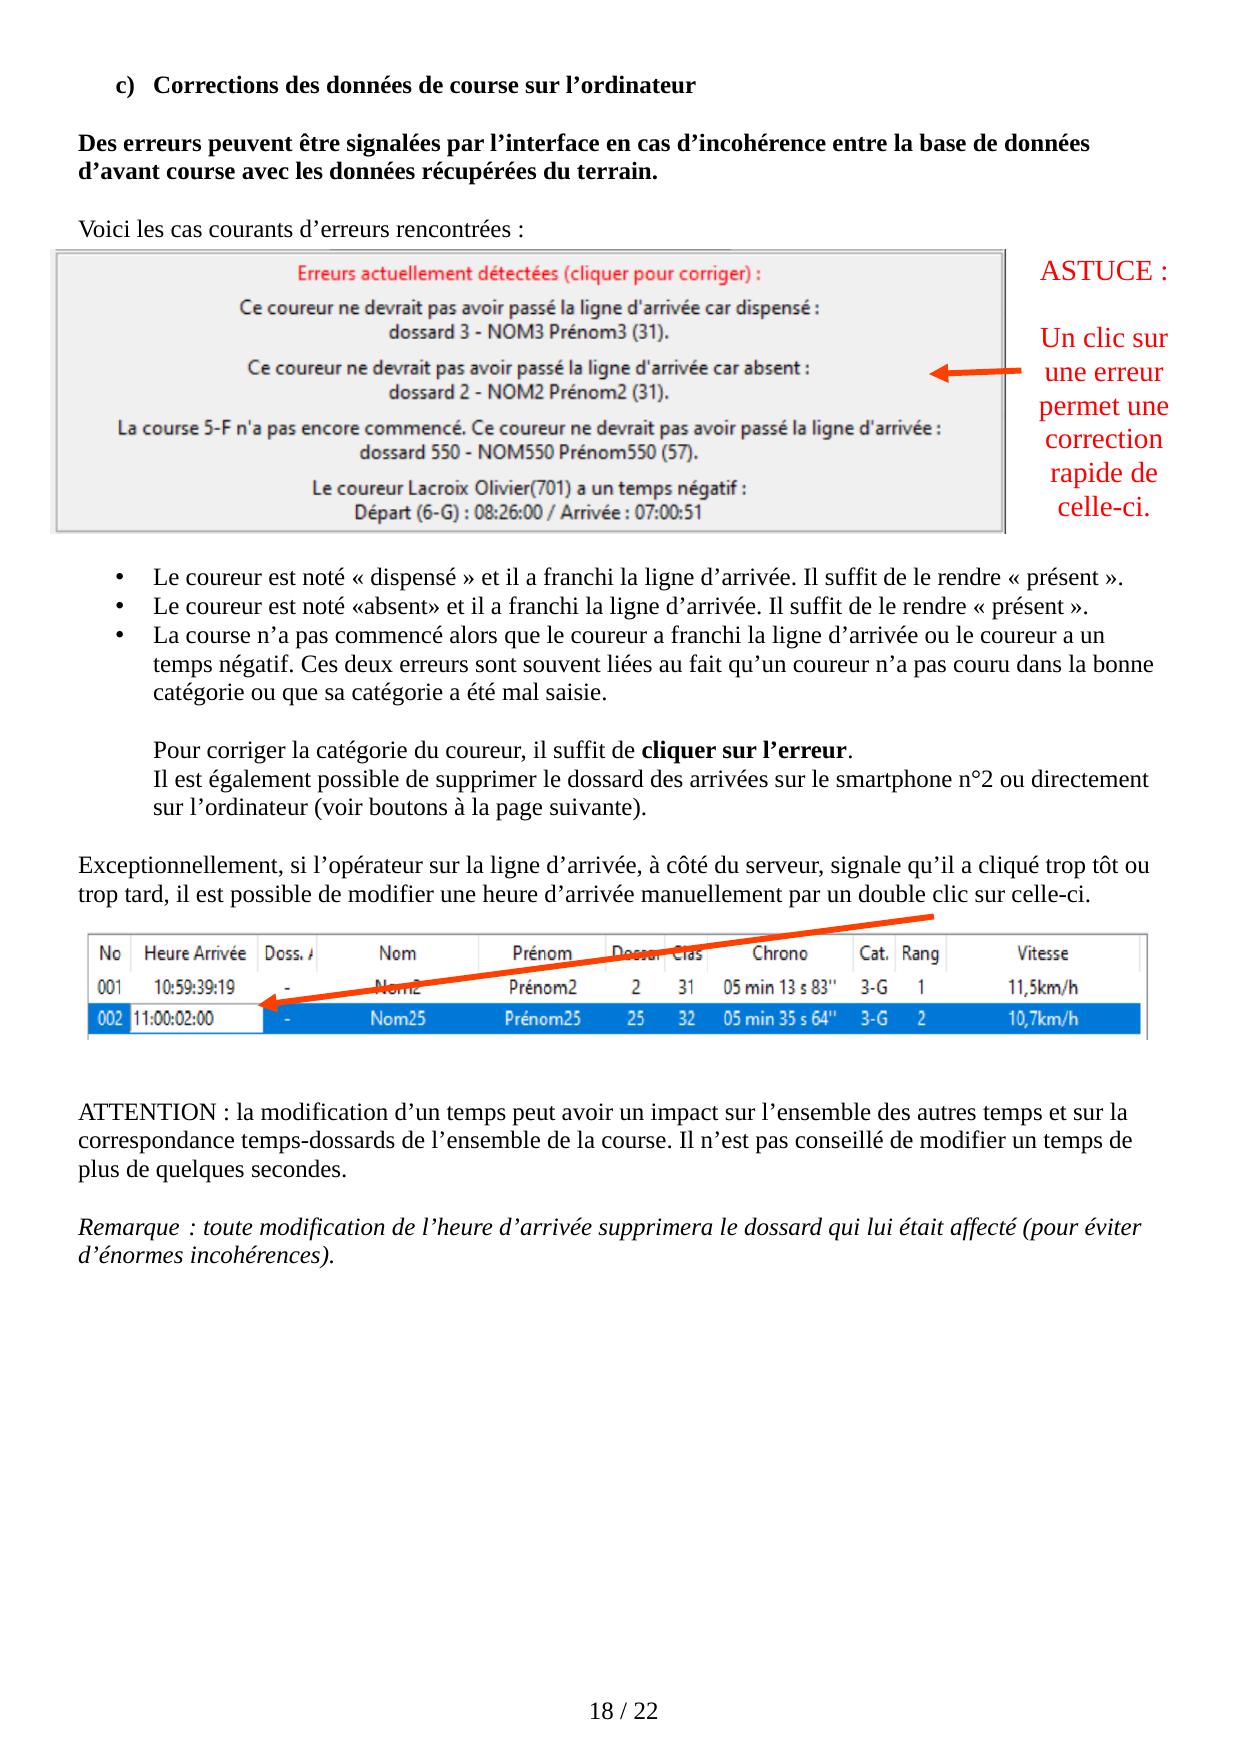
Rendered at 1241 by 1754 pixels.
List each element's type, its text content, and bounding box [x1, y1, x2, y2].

list Le coureur est noté « dispensé » et il a franchi la ligne d’arrivée. Il suffit de le rendre « présent ». [115, 562, 1169, 591]
picture [50, 249, 1009, 534]
text Remarque : toute modification de l’heure d’arrivée supprimera le dossard qui lui était affecté (pour éviter d’énormes incohérences). [78, 1212, 1169, 1269]
text Exceptionnellement, si l’opérateur sur la ligne d’arrivée, à côté du serveur, signale qu’il a cliqué trop tôt ou trop tard, il est possible de modifier une heure d’arrivée manuellement par un double clic sur celle-ci. [78, 850, 1169, 907]
text Voici les cas courants d’erreurs rencontrées : [78, 214, 1169, 243]
subtitle Corrections des données de course sur l’ordinateur [115, 70, 1169, 99]
list Il est également possible de supprimer le dossard des arrivées sur le smartphone n°2 ou directement sur l’ordinateur (voir boutons à la page suivante). [115, 764, 1169, 821]
text Des erreurs peuvent être signalées par l’interface en cas d’incohérence entre la base de données d’avant course avec les données récupérées du terrain. [78, 128, 1169, 185]
list La course n’a pas commencé alors que le coureur a franchi la ligne d’arrivée ou le coureur a un temps négatif. Ces deux erreurs sont souvent liées au fait qu’un coureur n’a pas couru dans la bonne catégorie ou que sa catégorie a été mal saisie. Pour corriger la catégorie du coureur, il suffit de cliquer sur l’erreur. [115, 620, 1169, 764]
picture [87, 932, 1149, 1040]
list Le coureur est noté «absent» et il a franchi la ligne d’arrivée. Il suffit de le rendre « présent ». [115, 591, 1169, 620]
text ATTENTION : la modification d’un temps peut avoir un impact sur l’ensemble des autres temps et sur la correspondance temps-dossards de l’ensemble de la course. Il n’est pas conseillé de modifier un temps de plus de quelques secondes. [78, 1097, 1169, 1212]
